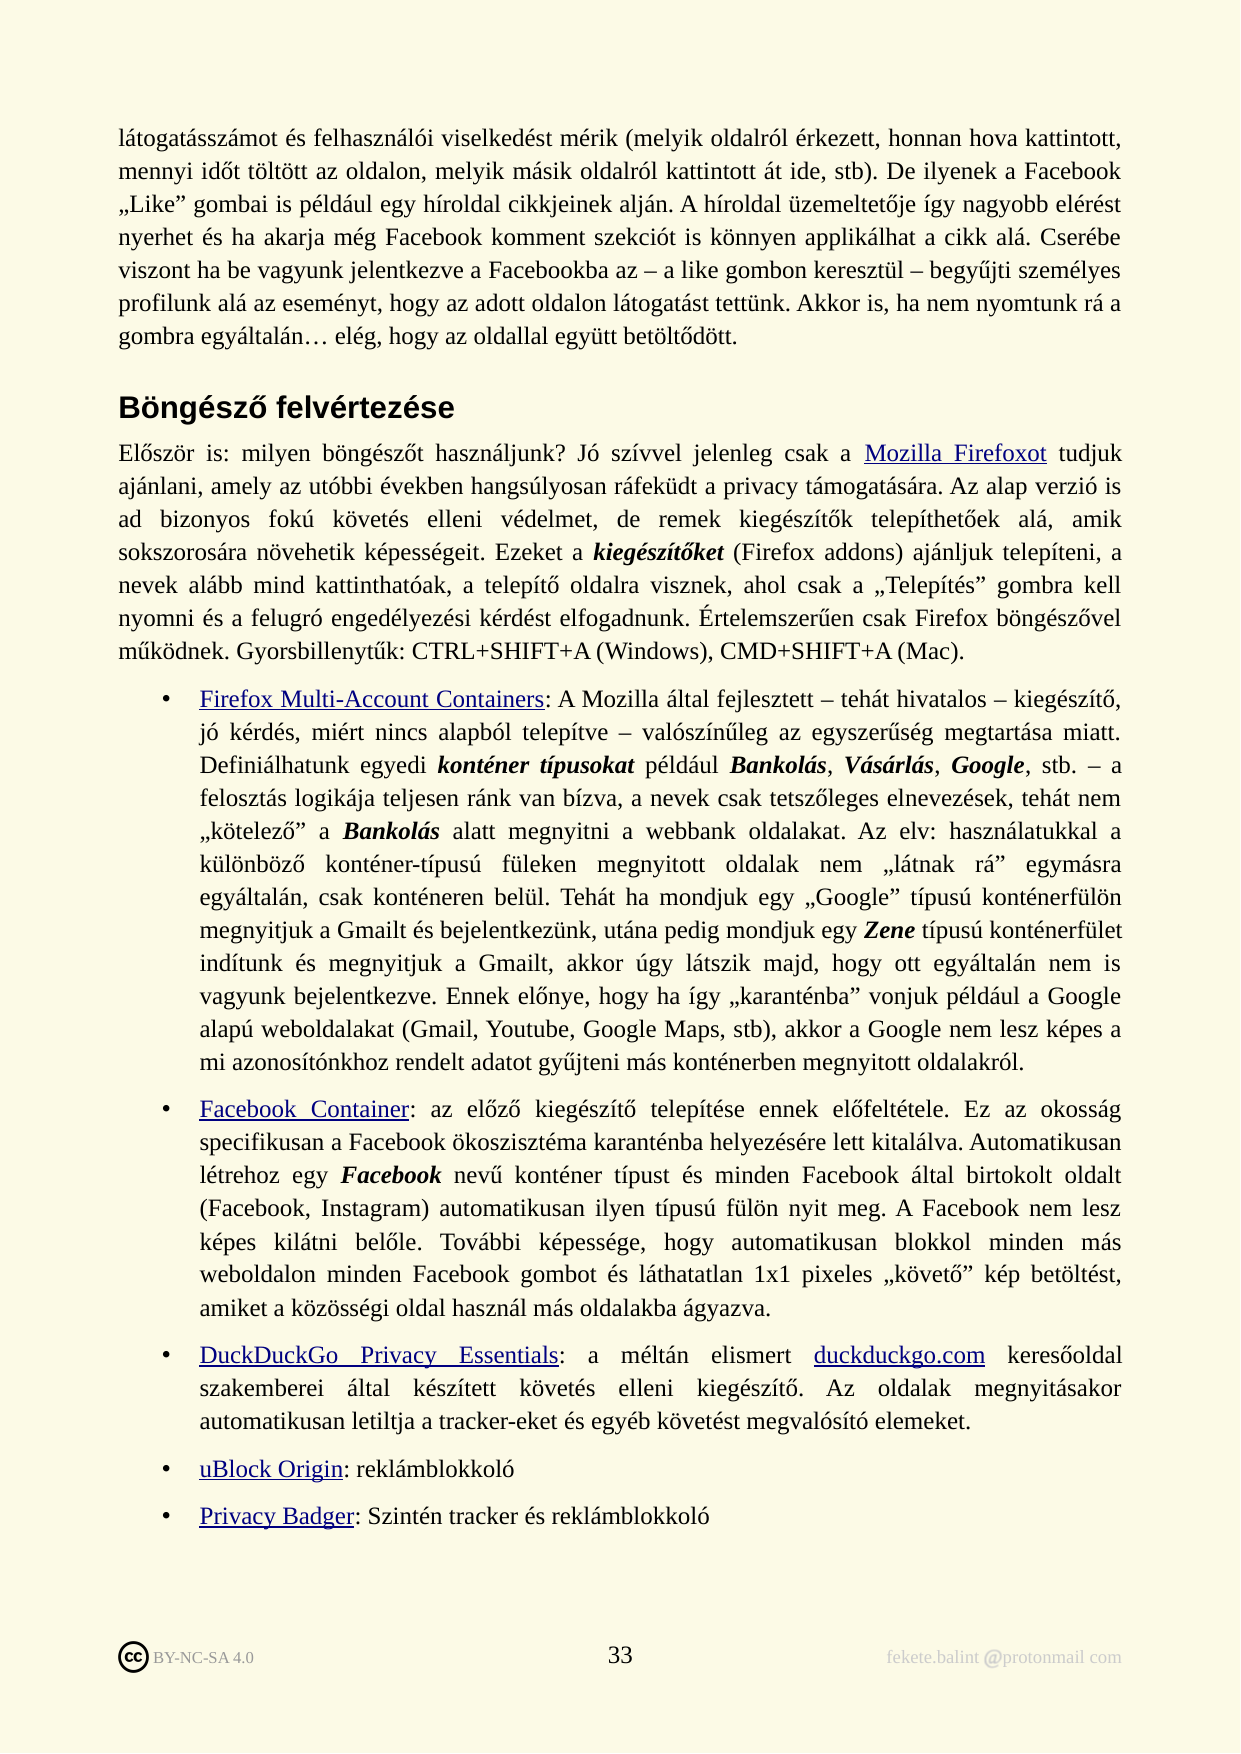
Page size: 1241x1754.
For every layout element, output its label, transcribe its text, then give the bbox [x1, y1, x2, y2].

list Firefox Multi-Account Containers: A Mozilla által fejlesztett – tehát hivatalos – kiegészítő, jó kérdés, miért nincs alapból telepítve – valószínűleg az egyszerűség megtartása miatt. Definiálhatunk egyedi konténer típusokat például Bankolás, Vásárlás, Google, stb. – a felosztás logikája teljesen ránk van bízva, a nevek csak tetszőleges elnevezések, tehát nem „kötelező” a Bankolás alatt megnyitni a webbank oldalakat. Az elv: használatukkal a különböző konténer-típusú füleken megnyitott oldalak nem „látnak rá” egymásra egyáltalán, csak konténeren belül. Tehát ha mondjuk egy „Google” típusú konténerfülön megnyitjuk a Gmailt és bejelentkezünk, utána pedig mondjuk egy Zene típusú konténerfület indítunk és megnyitjuk a Gmailt, akkor úgy látszik majd, hogy ott egyáltalán nem is vagyunk bejelentkezve. Ennek előnye, hogy ha így „karanténba” vonjuk például a Google alapú weboldalakat (Gmail, Youtube, Google Maps, stb), akkor a Google nem lesz képes a mi azonosítónkhoz rendelt adatot gyűjteni más konténerben megnyitott oldalakról. [162, 684, 1122, 1076]
subtitle Böngésző felvértezése [118, 389, 1122, 425]
list Facebook Container: az előző kiegészítő telepítése ennek előfeltétele. Ez az okosság specifikusan a Facebook ökoszisztéma karanténba helyezésére lett kitalálva. Automatikusan létrehoz egy Facebook nevű konténer típust és minden Facebook által birtokolt oldalt (Facebook, Instagram) automatikusan ilyen típusú fülön nyit meg. A Facebook nem lesz képes kilátni belőle. További képessége, hogy automatikusan blokkol minden más weboldalon minden Facebook gombot és láthatatlan 1x1 pixeles „követő” kép betöltést, amiket a közösségi oldal használ más oldalakba ágyazva. [162, 1094, 1122, 1321]
text látogatásszámot és felhasználói viselkedést mérik (melyik oldalról érkezett, honnan hova kattintott, mennyi időt töltött az oldalon, melyik másik oldalról kattintott át ide, stb). De ilyenek a Facebook „Like” gombai is például egy híroldal cikkjeinek alján. A híroldal üzemeltetője így nagyobb elérést nyerhet és ha akarja még Facebook komment szekciót is könnyen applikálhat a cikk alá. Cserébe viszont ha be vagyunk jelentkezve a Facebookba az – a like gombon keresztül – begyűjti személyes profilunk alá az eseményt, hogy az adott oldalon látogatást tettünk. Akkor is, ha nem nyomtunk rá a gombra egyáltalán… elég, hogy az oldallal együtt betöltődött. [118, 123, 1122, 350]
list uBlock Origin: reklámblokkoló [162, 1454, 1122, 1483]
list Privacy Badger: Szintén tracker és reklámblokkoló [162, 1501, 1122, 1530]
text Először is: milyen böngészőt használjunk? Jó szívvel jelenleg csak a Mozilla Firefoxot tudjuk ajánlani, amely az utóbbi években hangsúlyosan ráfeküdt a privacy támogatására. Az alap verzió is ad bizonyos fokú követés elleni védelmet, de remek kiegészítők telepíthetőek alá, amik sokszorosára növehetik képességeit. Ezeket a kiegészítőket (Firefox addons) ajánljuk telepíteni, a nevek alább mind kattinthatóak, a telepítő oldalra visznek, ahol csak a „Telepítés” gombra kell nyomni és a felugró engedélyezési kérdést elfogadnunk. Értelemszerűen csak Firefox böngészővel működnek. Gyorsbillenytűk: CTRL+SHIFT+A (Windows), CMD+SHIFT+A (Mac). [118, 438, 1122, 665]
picture [982, 1648, 1003, 1669]
picture [118, 1641, 149, 1673]
list DuckDuckGo Privacy Essentials: a méltán elismert duckduckgo.com keresőoldal szakemberei által készített követés elleni kiegészítő. Az oldalak megnyitásakor automatikusan letiltja a tracker-eket és egyéb követést megvalósító elemeket. [162, 1340, 1122, 1435]
